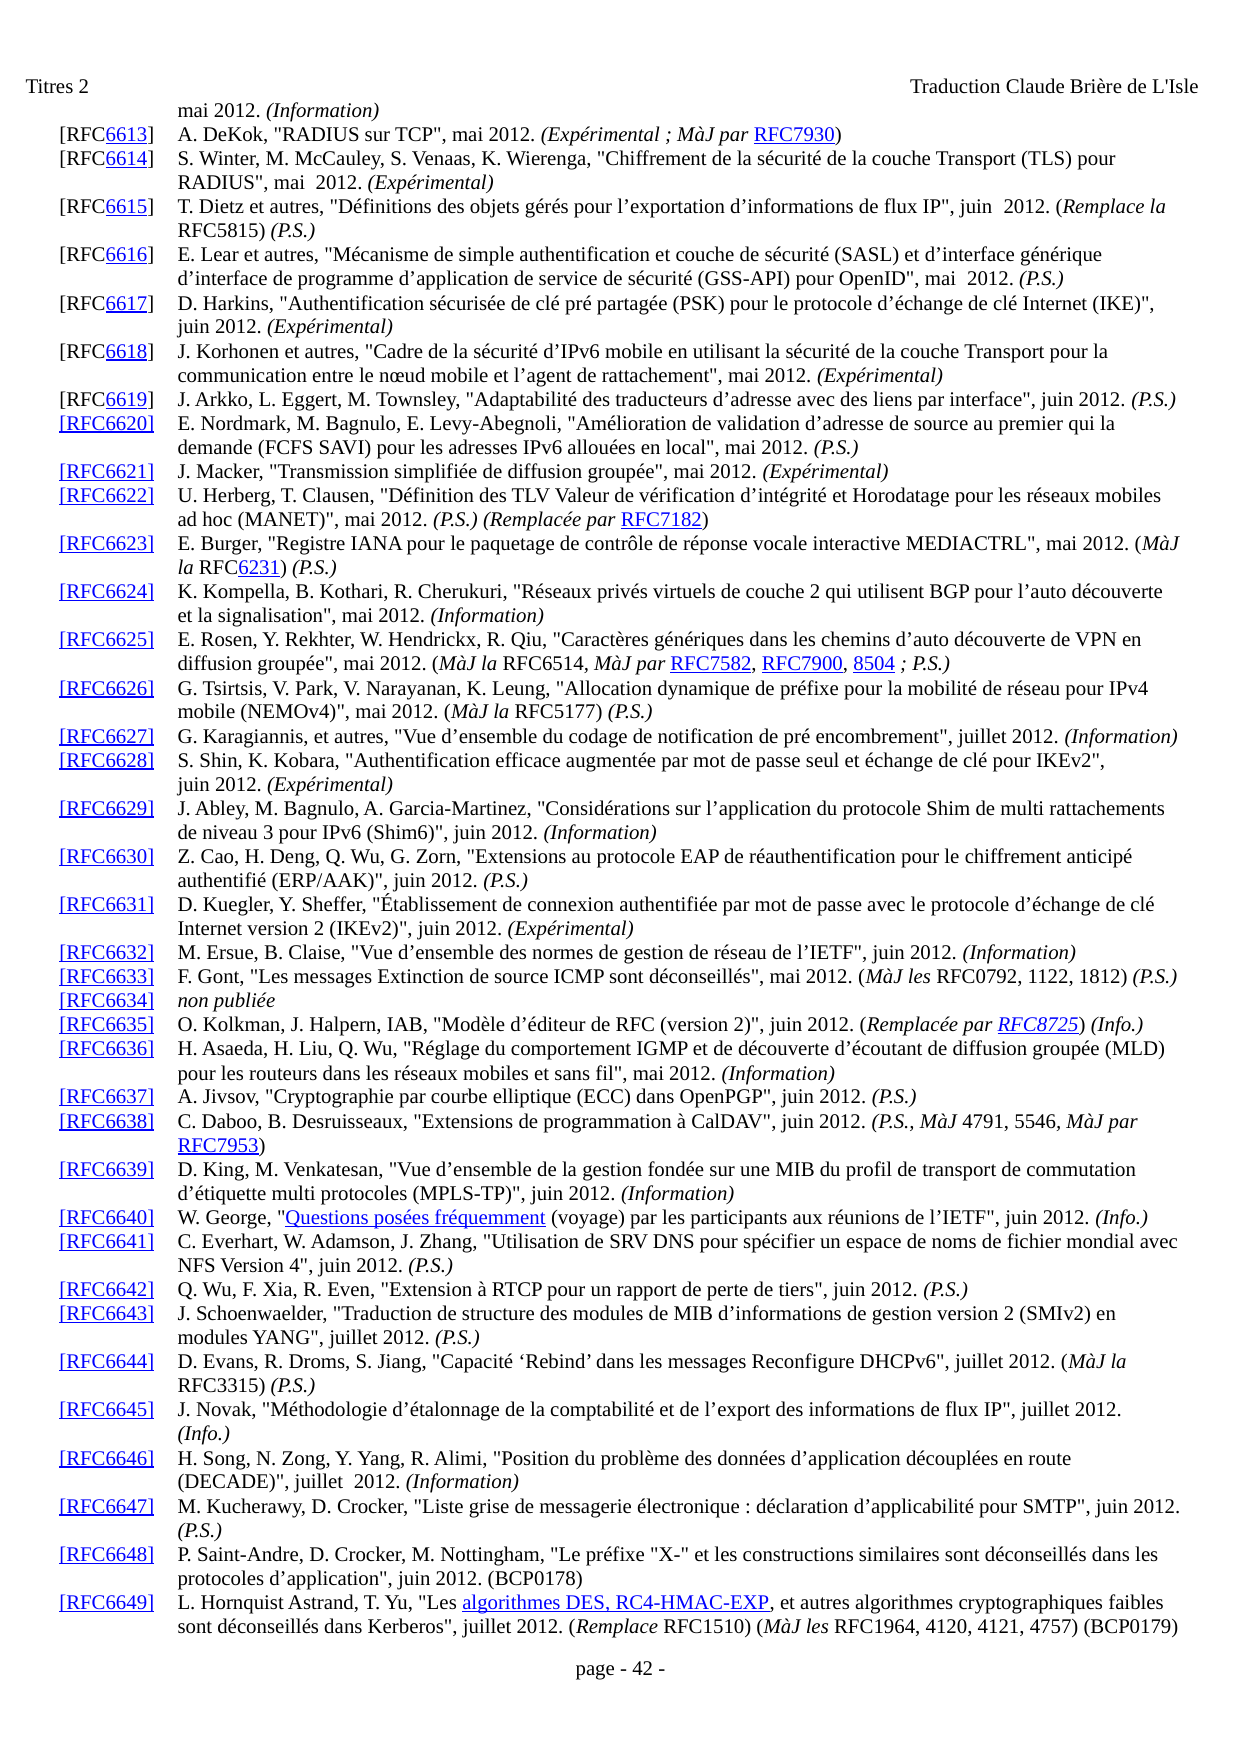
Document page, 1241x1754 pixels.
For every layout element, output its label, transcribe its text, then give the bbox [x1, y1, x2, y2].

text [RFC6633] F. Gont, "Les messages Extinction de source ICMP sont déconseillés", mai 2012. (MàJ les RFC0792, 1122, 1812) (P.S.) [59, 964, 1181, 988]
text [RFC6613] A. DeKok, "RADIUS sur TCP", mai 2012. (Expérimental ; MàJ par RFC7930) [59, 122, 1181, 146]
text [RFC6626] G. Tsirtsis, V. Park, V. Narayanan, K. Leung, "Allocation dynamique de préfixe pour la mobilité de réseau pour IPv4 mobile (NEMOv4)", mai 2012. (MàJ la RFC5177) (P.S.) [59, 675, 1181, 723]
text [RFC6638] C. Daboo, B. Desruisseaux, "Extensions de programmation à CalDAV", juin 2012. (P.S., MàJ 4791, 5546, MàJ par RFC7953) [59, 1108, 1181, 1157]
text [RFC6649] L. Hornquist Astrand, T. Yu, "Les algorithmes DES, RC4-HMAC-EXP, et autres algorithmes cryptographiques faibles sont déconseillés dans Kerberos", juillet 2012. (Remplace RFC1510) (MàJ les RFC1964, 4120, 4121, 4757) (BCP0179) [59, 1590, 1181, 1638]
text [RFC6616] E. Lear et autres, "Mécanisme de simple authentification et couche de sécurité (SASL) et d’interface générique d’interface de programme d’application de service de sécurité (GSS-API) pour OpenID", mai 2012. (P.S.) [59, 242, 1181, 290]
text [RFC6643] J. Schoenwaelder, "Traduction de structure des modules de MIB d’informations de gestion version 2 (SMIv2) en modules YANG", juillet 2012. (P.S.) [59, 1301, 1181, 1349]
text [RFC6645] J. Novak, "Méthodologie d’étalonnage de la comptabilité et de l’export des informations de flux IP", juillet 2012. (Info.) [59, 1397, 1181, 1445]
text [RFC6629] J. Abley, M. Bagnulo, A. Garcia-Martinez, "Considérations sur l’application du protocole Shim de multi rattachements de niveau 3 pour IPv6 (Shim6)", juin 2012. (Information) [59, 796, 1181, 844]
text [RFC6636] H. Asaeda, H. Liu, Q. Wu, "Réglage du comportement IGMP et de découverte d’écoutant de diffusion groupée (MLD) pour les routeurs dans les réseaux mobiles et sans fil", mai 2012. (Information) [59, 1036, 1181, 1084]
text [RFC6640] W. George, "Questions posées fréquemment (voyage) par les participants aux réunions de l’IETF", juin 2012. (Info.) [59, 1205, 1181, 1229]
text [RFC6617] D. Harkins, "Authentification sécurisée de clé pré partagée (PSK) pour le protocole d’échange de clé Internet (IKE)", juin 2012. (Expérimental) [59, 290, 1181, 338]
text [RFC6642] Q. Wu, F. Xia, R. Even, "Extension à RTCP pour un rapport de perte de tiers", juin 2012. (P.S.) [59, 1277, 1181, 1301]
text [RFC6622] U. Herberg, T. Clausen, "Définition des TLV Valeur de vérification d’intégrité et Horodatage pour les réseaux mobiles ad hoc (MANET)", mai 2012. (P.S.) (Remplacée par RFC7182) [59, 483, 1181, 531]
text [RFC6641] C. Everhart, W. Adamson, J. Zhang, "Utilisation de SRV DNS pour spécifier un espace de noms de fichier mondial avec NFS Version 4", juin 2012. (P.S.) [59, 1229, 1181, 1277]
text [RFC6634] non publiée [59, 988, 1181, 1012]
text [RFC6644] D. Evans, R. Droms, S. Jiang, "Capacité ‘Rebind’ dans les messages Reconfigure DHCPv6", juillet 2012. (MàJ la RFC3315) (P.S.) [59, 1349, 1181, 1397]
text [RFC6627] G. Karagiannis, et autres, "Vue d’ensemble du codage de notification de pré encombrement", juillet 2012. (Information) [59, 723, 1181, 748]
text [RFC6637] A. Jivsov, "Cryptographie par courbe elliptique (ECC) dans OpenPGP", juin 2012. (P.S.) [59, 1084, 1181, 1108]
text [RFC6623] E. Burger, "Registre IANA pour le paquetage de contrôle de réponse vocale interactive MEDIACTRL", mai 2012. (MàJ la RFC6231) (P.S.) [59, 531, 1181, 579]
text [RFC6619] J. Arkko, L. Eggert, M. Townsley, "Adaptabilité des traducteurs d’adresse avec des liens par interface", juin 2012. (P.S.) [59, 387, 1181, 411]
text [RFC6628] S. Shin, K. Kobara, "Authentification efficace augmentée par mot de passe seul et échange de clé pour IKEv2", juin 2012. (Expérimental) [59, 748, 1181, 796]
text [RFC6632] M. Ersue, B. Claise, "Vue d’ensemble des normes de gestion de réseau de l’IETF", juin 2012. (Information) [59, 940, 1181, 964]
text [RFC6614] S. Winter, M. McCauley, S. Venaas, K. Wierenga, "Chiffrement de la sécurité de la couche Transport (TLS) pour RADIUS", mai 2012. (Expérimental) [59, 146, 1181, 194]
text [RFC6621] J. Macker, "Transmission simplifiée de diffusion groupée", mai 2012. (Expérimental) [59, 459, 1181, 483]
text [RFC6631] D. Kuegler, Y. Sheffer, "Établissement de connexion authentifiée par mot de passe avec le protocole d’échange de clé Internet version 2 (IKEv2)", juin 2012. (Expérimental) [59, 892, 1181, 940]
text [RFC6647] M. Kucherawy, D. Crocker, "Liste grise de messagerie électronique : déclaration d’applicabilité pour SMTP", juin 2012. (P.S.) [59, 1493, 1181, 1542]
text mai 2012. (Information) [59, 98, 1181, 122]
text [RFC6620] E. Nordmark, M. Bagnulo, E. Levy-Abegnoli, "Amélioration de validation d’adresse de source au premier qui la demande (FCFS SAVI) pour les adresses IPv6 allouées en local", mai 2012. (P.S.) [59, 411, 1181, 459]
text [RFC6648] P. Saint-Andre, D. Crocker, M. Nottingham, "Le préfixe "X-" et les constructions similaires sont déconseillés dans les protocoles d’application", juin 2012. (BCP0178) [59, 1542, 1181, 1590]
text [RFC6630] Z. Cao, H. Deng, Q. Wu, G. Zorn, "Extensions au protocole EAP de réauthentification pour le chiffrement anticipé authentifié (ERP/AAK)", juin 2012. (P.S.) [59, 844, 1181, 892]
text [RFC6635] O. Kolkman, J. Halpern, IAB, "Modèle d’éditeur de RFC (version 2)", juin 2012. (Remplacée par RFC8725) (Info.) [59, 1012, 1181, 1036]
text [RFC6646] H. Song, N. Zong, Y. Yang, R. Alimi, "Position du problème des données d’application découplées en route (DECADE)", juillet 2012. (Information) [59, 1445, 1181, 1493]
text [RFC6625] E. Rosen, Y. Rekhter, W. Hendrickx, R. Qiu, "Caractères génériques dans les chemins d’auto découverte de VPN en diffusion groupée", mai 2012. (MàJ la RFC6514, MàJ par RFC7582, RFC7900, 8504 ; P.S.) [59, 627, 1181, 675]
text [RFC6615] T. Dietz et autres, "Définitions des objets gérés pour l’exportation d’informations de flux IP", juin 2012. (Remplace la RFC5815) (P.S.) [59, 194, 1181, 242]
text [RFC6624] K. Kompella, B. Kothari, R. Cherukuri, "Réseaux privés virtuels de couche 2 qui utilisent BGP pour l’auto découverte et la signalisation", mai 2012. (Information) [59, 579, 1181, 627]
text [RFC6639] D. King, M. Venkatesan, "Vue d’ensemble de la gestion fondée sur une MIB du profil de transport de commutation d’étiquette multi protocoles (MPLS-TP)", juin 2012. (Information) [59, 1157, 1181, 1205]
text [RFC6618] J. Korhonen et autres, "Cadre de la sécurité d’IPv6 mobile en utilisant la sécurité de la couche Transport pour la communication entre le nœud mobile et l’agent de rattachement", mai 2012. (Expérimental) [59, 338, 1181, 387]
